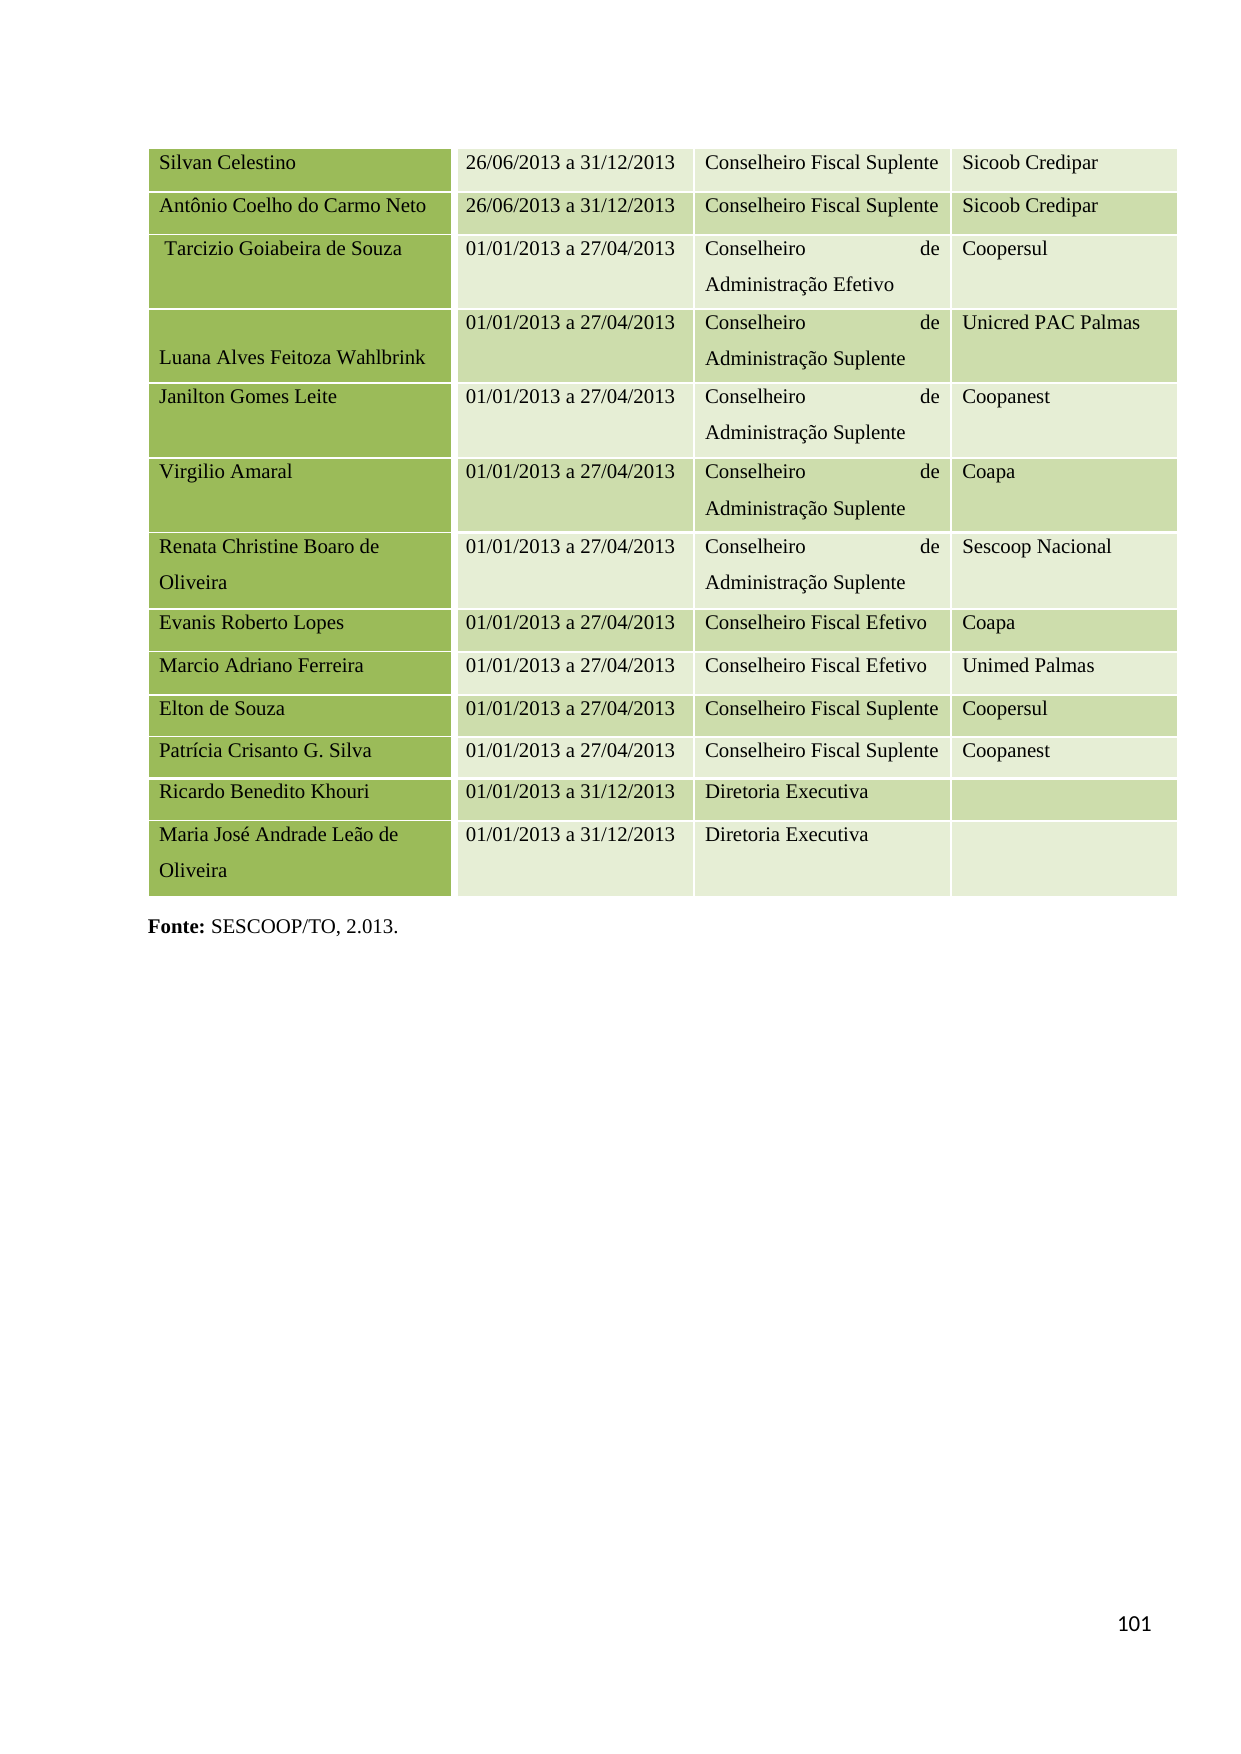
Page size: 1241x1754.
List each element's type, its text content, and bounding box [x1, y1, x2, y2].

table_cell Sicoob Credipar [952, 193, 1177, 234]
table_cell Maria José Andrade Leão de Oliveira [149, 821, 451, 896]
table_cell Conselheiro Fiscal Efetivo [695, 610, 950, 651]
table_cell Coapa [952, 459, 1177, 531]
table_cell Coopanest [952, 384, 1177, 457]
table_cell Conselheiro Fiscal Suplente [695, 149, 950, 191]
table_cell [952, 780, 1177, 820]
table_cell Sescoop Nacional [952, 534, 1177, 608]
table_cell Coopanest [952, 738, 1177, 777]
table_cell 01/01/2013 a 27/04/2013 [458, 696, 693, 736]
table_cell Janilton Gomes Leite [149, 384, 451, 457]
table_cell Conselheiro de Administração Suplente [695, 310, 950, 382]
table_cell Marcio Adriano Ferreira [149, 652, 451, 694]
text Fonte: SESCOOP/TO, 2.013. [148, 911, 1152, 939]
table_cell Conselheiro Fiscal Suplente [695, 696, 950, 736]
table_cell Coapa [952, 610, 1177, 651]
table_cell Conselheiro de Administração Suplente [695, 534, 950, 608]
table_cell Silvan Celestino [149, 149, 451, 191]
table_cell Patrícia Crisanto G. Silva [149, 737, 451, 777]
table_cell Luana Alves Feitoza Wahlbrink [149, 310, 451, 382]
table_cell Conselheiro Fiscal Suplente [695, 193, 950, 234]
table_cell Coopersul [952, 696, 1177, 736]
table_cell Diretoria Executiva [695, 780, 950, 820]
table_cell Diretoria Executiva [695, 822, 950, 896]
table_cell Unimed Palmas [952, 653, 1177, 694]
table_cell Conselheiro de Administração Suplente [695, 459, 950, 531]
table_cell 01/01/2013 a 27/04/2013 [458, 384, 693, 457]
table_cell Ricardo Benedito Khouri [149, 780, 451, 820]
table_cell 26/06/2013 a 31/12/2013 [458, 193, 693, 234]
table_cell 01/01/2013 a 27/04/2013 [458, 534, 693, 608]
table_cell 01/01/2013 a 31/12/2013 [458, 780, 693, 820]
table_cell 01/01/2013 a 27/04/2013 [458, 610, 693, 651]
table_cell 01/01/2013 a 27/04/2013 [458, 310, 693, 382]
table_cell 01/01/2013 a 27/04/2013 [458, 236, 693, 308]
table_cell Conselheiro Fiscal Efetivo [695, 653, 950, 694]
table_cell Antônio Coelho do Carmo Neto [149, 193, 451, 234]
table_cell Elton de Souza [149, 696, 451, 736]
table_cell Conselheiro de Administração Suplente [695, 384, 950, 457]
table_cell Unicred PAC Palmas [952, 310, 1177, 382]
table_cell 26/06/2013 a 31/12/2013 [458, 149, 693, 191]
table_cell Virgilio Amaral [149, 459, 451, 531]
table_cell 01/01/2013 a 27/04/2013 [458, 738, 693, 777]
table_cell Renata Christine Boaro de Oliveira [149, 533, 451, 608]
table_cell Coopersul [952, 236, 1177, 308]
table_cell [952, 822, 1177, 896]
table_cell 01/01/2013 a 27/04/2013 [458, 653, 693, 694]
table_cell Tarcizio Goiabeira de Souza [149, 235, 451, 308]
table_cell Sicoob Credipar [952, 149, 1177, 191]
table_cell 01/01/2013 a 27/04/2013 [458, 459, 693, 531]
table_cell 01/01/2013 a 31/12/2013 [458, 822, 693, 896]
table_cell Conselheiro Fiscal Suplente [695, 738, 950, 777]
table_cell Conselheiro de Administração Efetivo [695, 236, 950, 308]
table_cell Evanis Roberto Lopes [149, 610, 451, 651]
